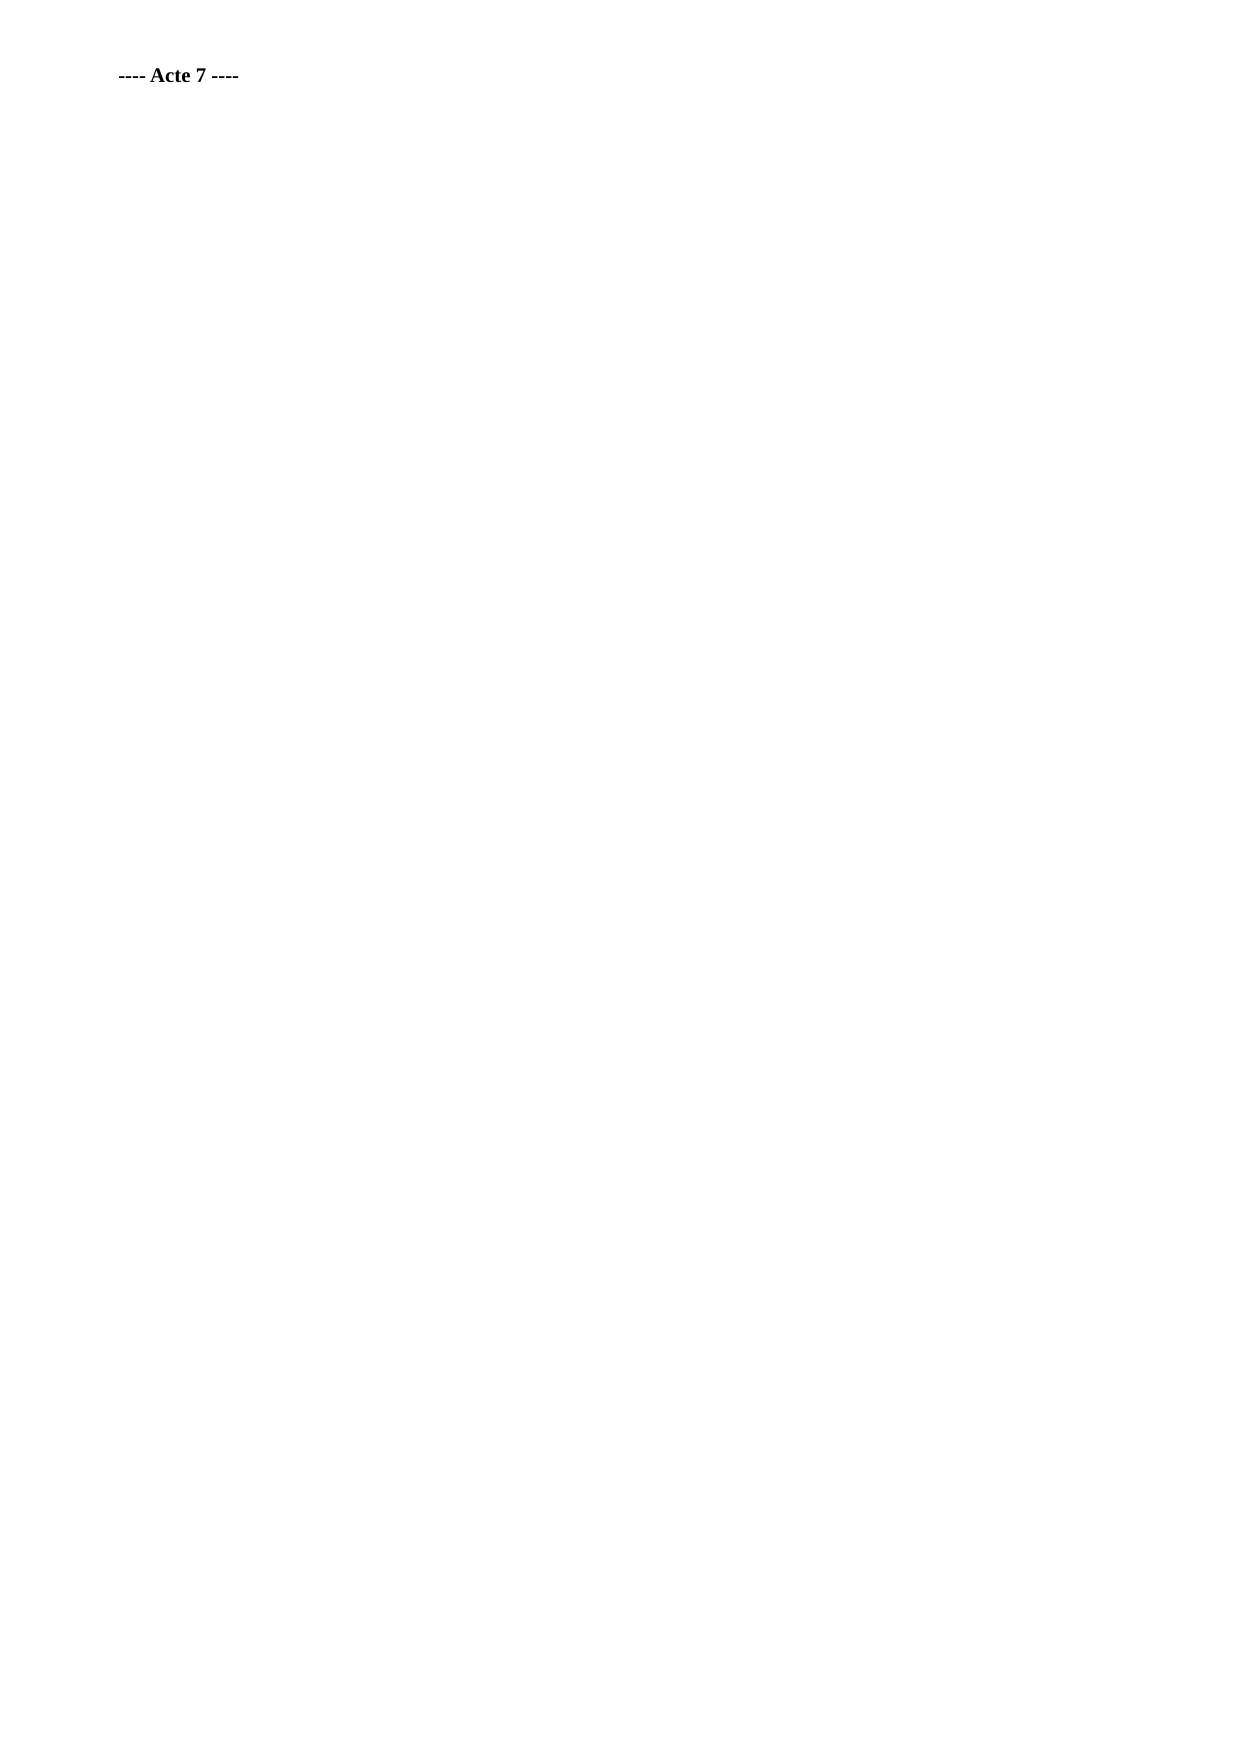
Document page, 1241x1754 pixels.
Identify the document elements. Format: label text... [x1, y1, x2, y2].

text ---- Acte 7 ---- [118, 62, 605, 87]
